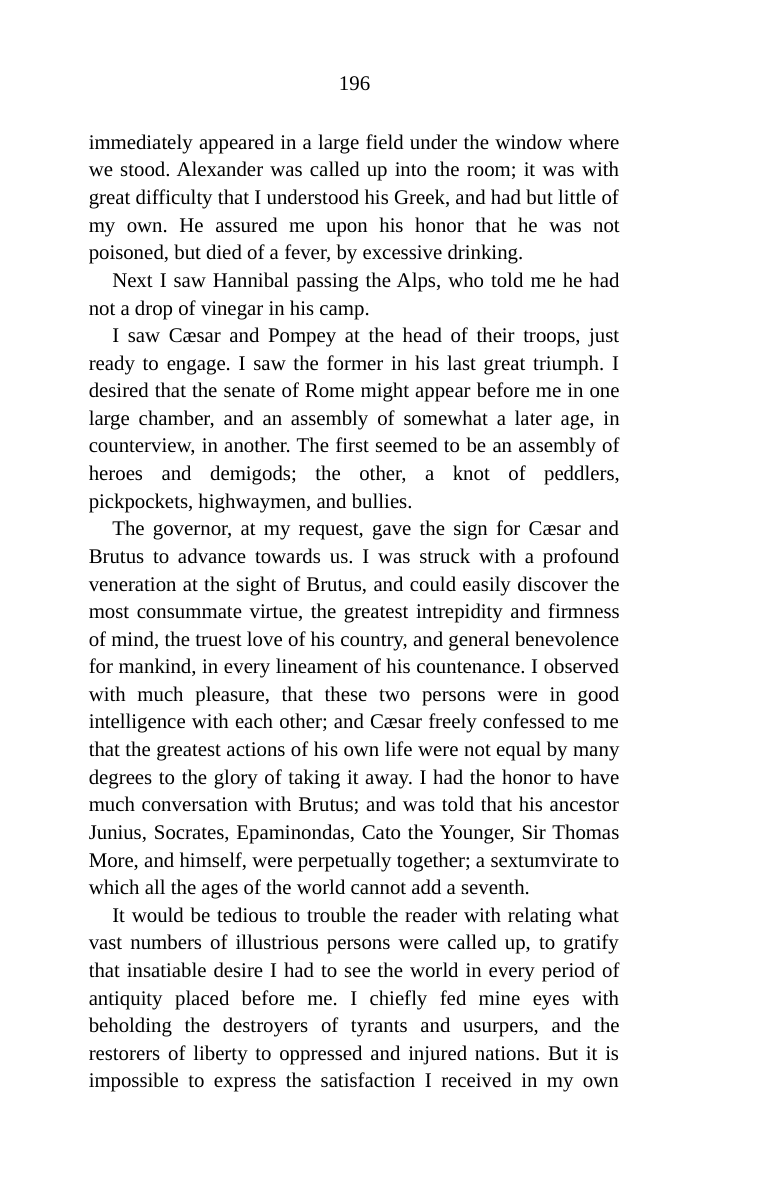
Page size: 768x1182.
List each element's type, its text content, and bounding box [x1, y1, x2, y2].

text The governor, at my request, gave the sign for Cæsar and Brutus to advance towards us. I was struck with a profound veneration at the sight of Brutus, and could easily discover the most consummate virtue, the greatest intrepidity and firmness of mind, the truest love of his country, and general benevolence for mankind, in every lineament of his countenance. I observed with much pleasure, that these two persons were in good intelligence with each other; and Cæsar freely confessed to me that the greatest actions of his own life were not equal by many degrees to the glory of taking it away. I had the honor to have much conversation with Brutus; and was told that his ancestor Junius, Socrates, Epaminondas, Cato the Younger, Sir Thomas More, and himself, were perpetually together; a sextumvirate to which all the ages of the world cannot add a seventh. [88, 516, 620, 899]
text immediately appeared in a large field under the window where we stood. Alexander was called up into the room; it was with great difficulty that I understood his Greek, and had but little of my own. He assured me upon his honor that he was not poisoned, but died of a fever, by excessive drinking. [88, 130, 620, 264]
text Next I saw Hannibal passing the Alps, who told me he had not a drop of vinegar in his camp. [88, 268, 620, 319]
text I saw Cæsar and Pompey at the head of their troops, just ready to engage. I saw the former in his last great triumph. I desired that the senate of Rome might appear before me in one large chamber, and an assembly of somewhat a later age, in counterview, in another. The first seemed to be an assembly of heroes and demigods; the other, a knot of peddlers, pickpockets, highwaymen, and bullies. [88, 323, 620, 513]
text It would be tedious to trouble the reader with relating what vast numbers of illustrious persons were called up, to gratify that insatiable desire I had to see the world in every period of antiquity placed before me. I chiefly fed mine eyes with beholding the destroyers of tyrants and usurpers, and the restorers of liberty to oppressed and injured nations. But it is impossible to express the satisfaction I received in my own [88, 903, 620, 1092]
